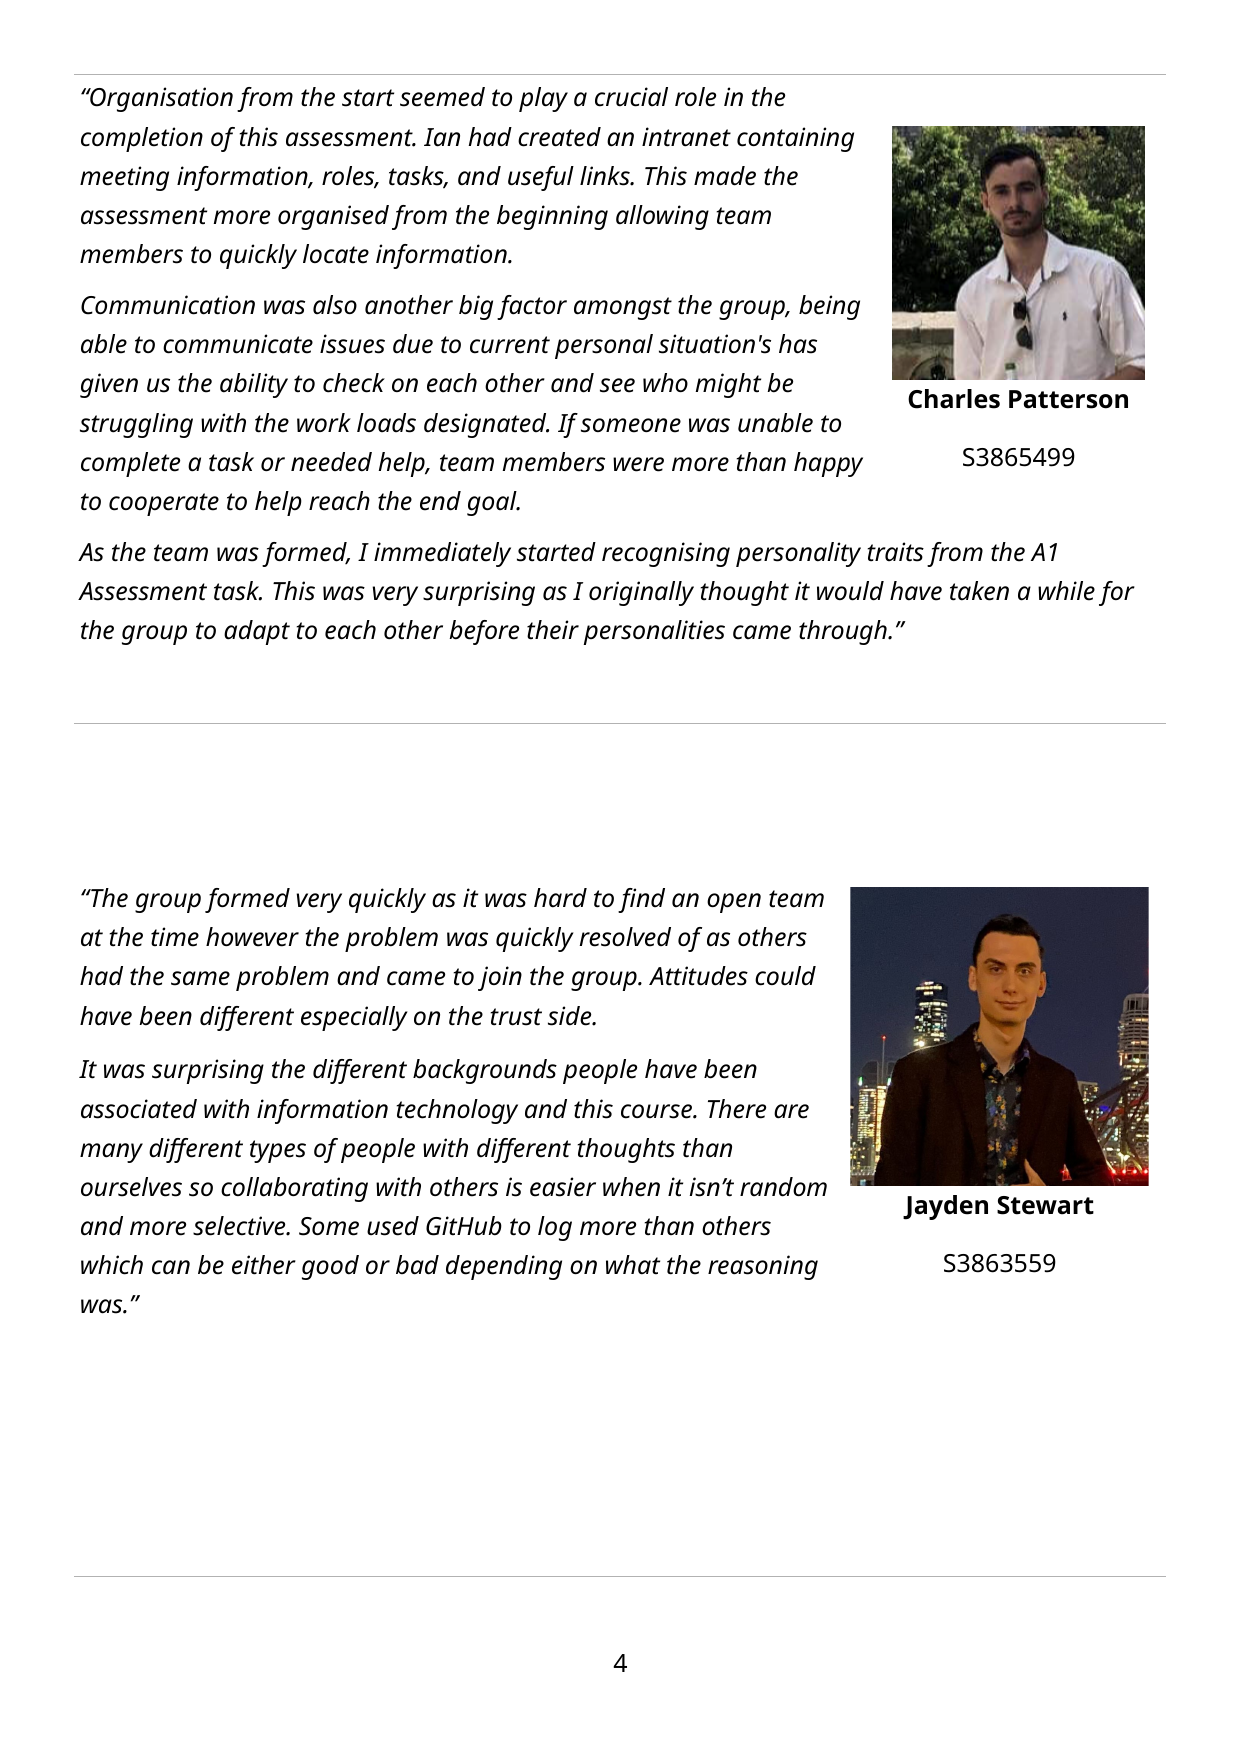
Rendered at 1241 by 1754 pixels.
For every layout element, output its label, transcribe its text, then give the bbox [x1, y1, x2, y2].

picture [850, 887, 1149, 1186]
picture [892, 126, 1145, 380]
table_cell “The group formed very quickly as it was hard to find an open team at the time however the problem was quickly resolved of as others had the same problem and came to join the group. Attitudes could have been different especially on the trust side. It was surprising the different backgrounds people have been associated with information technology and this course. There are many different types of people with different thoughts than ourselves so collaborating with others is easier when it isn’t random and more selective. Some used GitHub to log more than others which can be either good or bad depending on what the reasoning was.” [74, 724, 1166, 1576]
table_cell “Organisation from the start seemed to play a crucial role in the completion of this assessment. Ian had created an intranet containing meeting information, roles, tasks, and useful links. This made the assessment more organised from the beginning allowing team members to quickly locate information. Communication was also another big factor amongst the group, being able to communicate issues due to current personal situation's has given us the ability to check on each other and see who might be struggling with the work loads designated. If someone was unable to complete a task or needed help, team members were more than happy to cooperate to help reach the end goal. As the team was formed, I immediately started recognising personality traits from the A1 Assessment task. This was very surprising as I originally thought it would have taken a while for the group to adapt to each other before their personalities came through.” [74, 75, 1166, 723]
